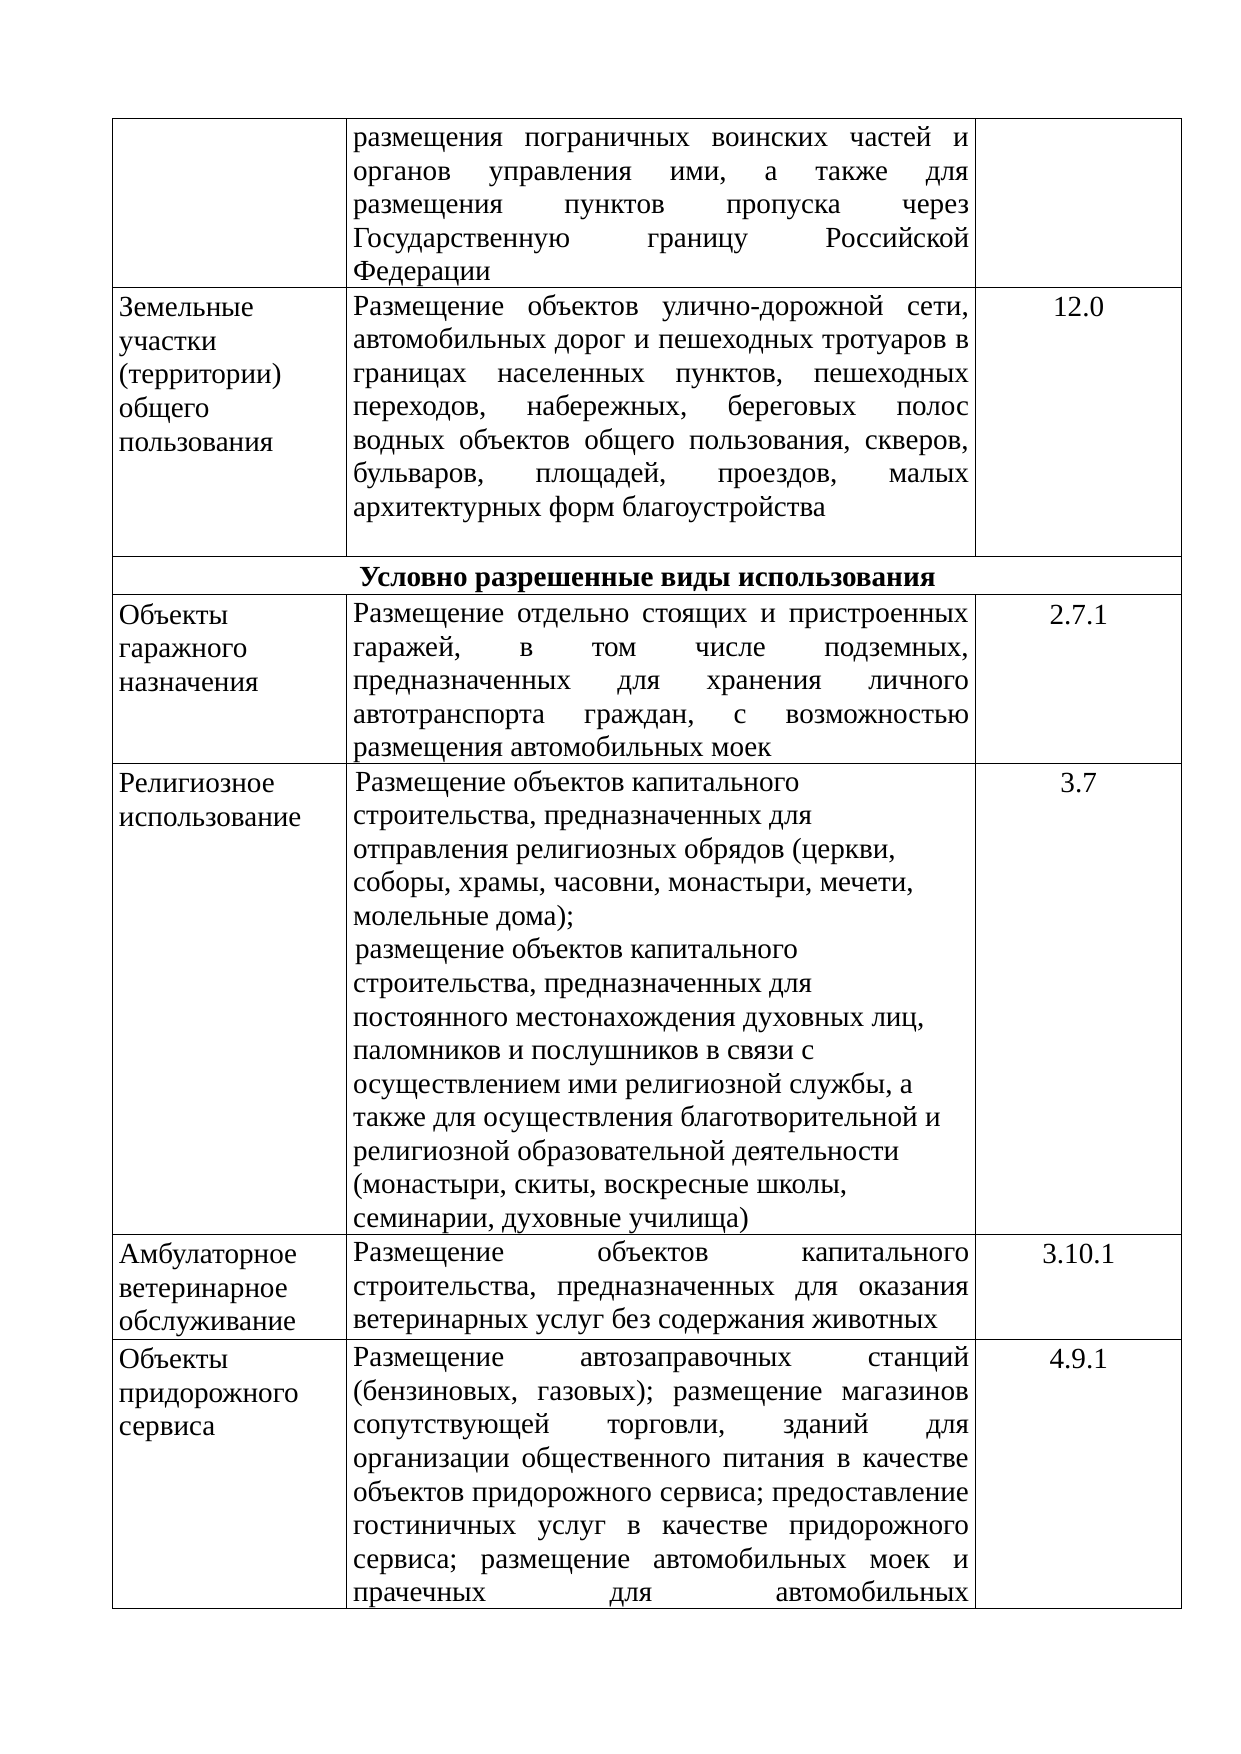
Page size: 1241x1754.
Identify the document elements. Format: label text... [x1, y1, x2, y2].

table_cell Объекты придорожного сервиса [113, 1340, 346, 1608]
table_cell Объекты гаражного назначения [113, 595, 346, 763]
table_cell 3.10.1 [976, 1235, 1181, 1338]
table_cell Размещение объектов капитального строительства, предназначенных для отправления религиозных обрядов (церкви, соборы, храмы, часовни, монастыри, мечети, молельные дома); размещение объектов капитального строительства, предназначенных для постоянного местонахождения духовных лиц, паломников и послушников в связи с осуществлением ими религиозной службы, а также для осуществления благотворительной и религиозной образовательной деятельности (монастыри, скиты, воскресные школы, семинарии, духовные училища) [347, 764, 975, 1233]
table_cell [113, 119, 346, 287]
table_cell Условно разрешенные виды использования [113, 557, 1181, 594]
table_cell Религиозное использование [113, 764, 346, 1233]
table_cell Размещение объектов улично-дорожной сети, автомобильных дорог и пешеходных тротуаров в границах населенных пунктов, пешеходных переходов, набережных, береговых полос водных объектов общего пользования, скверов, бульваров, площадей, проездов, малых архитектурных форм благоустройства [347, 288, 975, 556]
table_cell 12.0 [976, 288, 1181, 556]
table_cell 3.7 [976, 764, 1181, 1233]
table_cell Размещение объектов капитального строительства, предназначенных для оказания ветеринарных услуг без содержания животных [347, 1235, 975, 1338]
table_cell Земельные участки (территории) общего пользования [113, 288, 346, 556]
table_cell 2.7.1 [976, 595, 1181, 763]
table_cell размещения пограничных воинских частей и органов управления ими, а также для размещения пунктов пропуска через Государственную границу Российской Федерации [347, 119, 975, 287]
table_cell Размещение отдельно стоящих и пристроенных гаражей, в том числе подземных, предназначенных для хранения личного автотранспорта граждан, с возможностью размещения автомобильных моек [347, 595, 975, 763]
table_cell [976, 119, 1181, 287]
table_cell 4.9.1 [976, 1340, 1181, 1608]
table_cell Размещение автозаправочных станций (бензиновых, газовых); размещение магазинов сопутствующей торговли, зданий для организации общественного питания в качестве объектов придорожного сервиса; предоставление гостиничных услуг в качестве придорожного сервиса; размещение автомобильных моек и прачечных для автомобильных [347, 1340, 975, 1608]
table_cell Амбулаторное ветеринарное обслуживание [113, 1235, 346, 1338]
